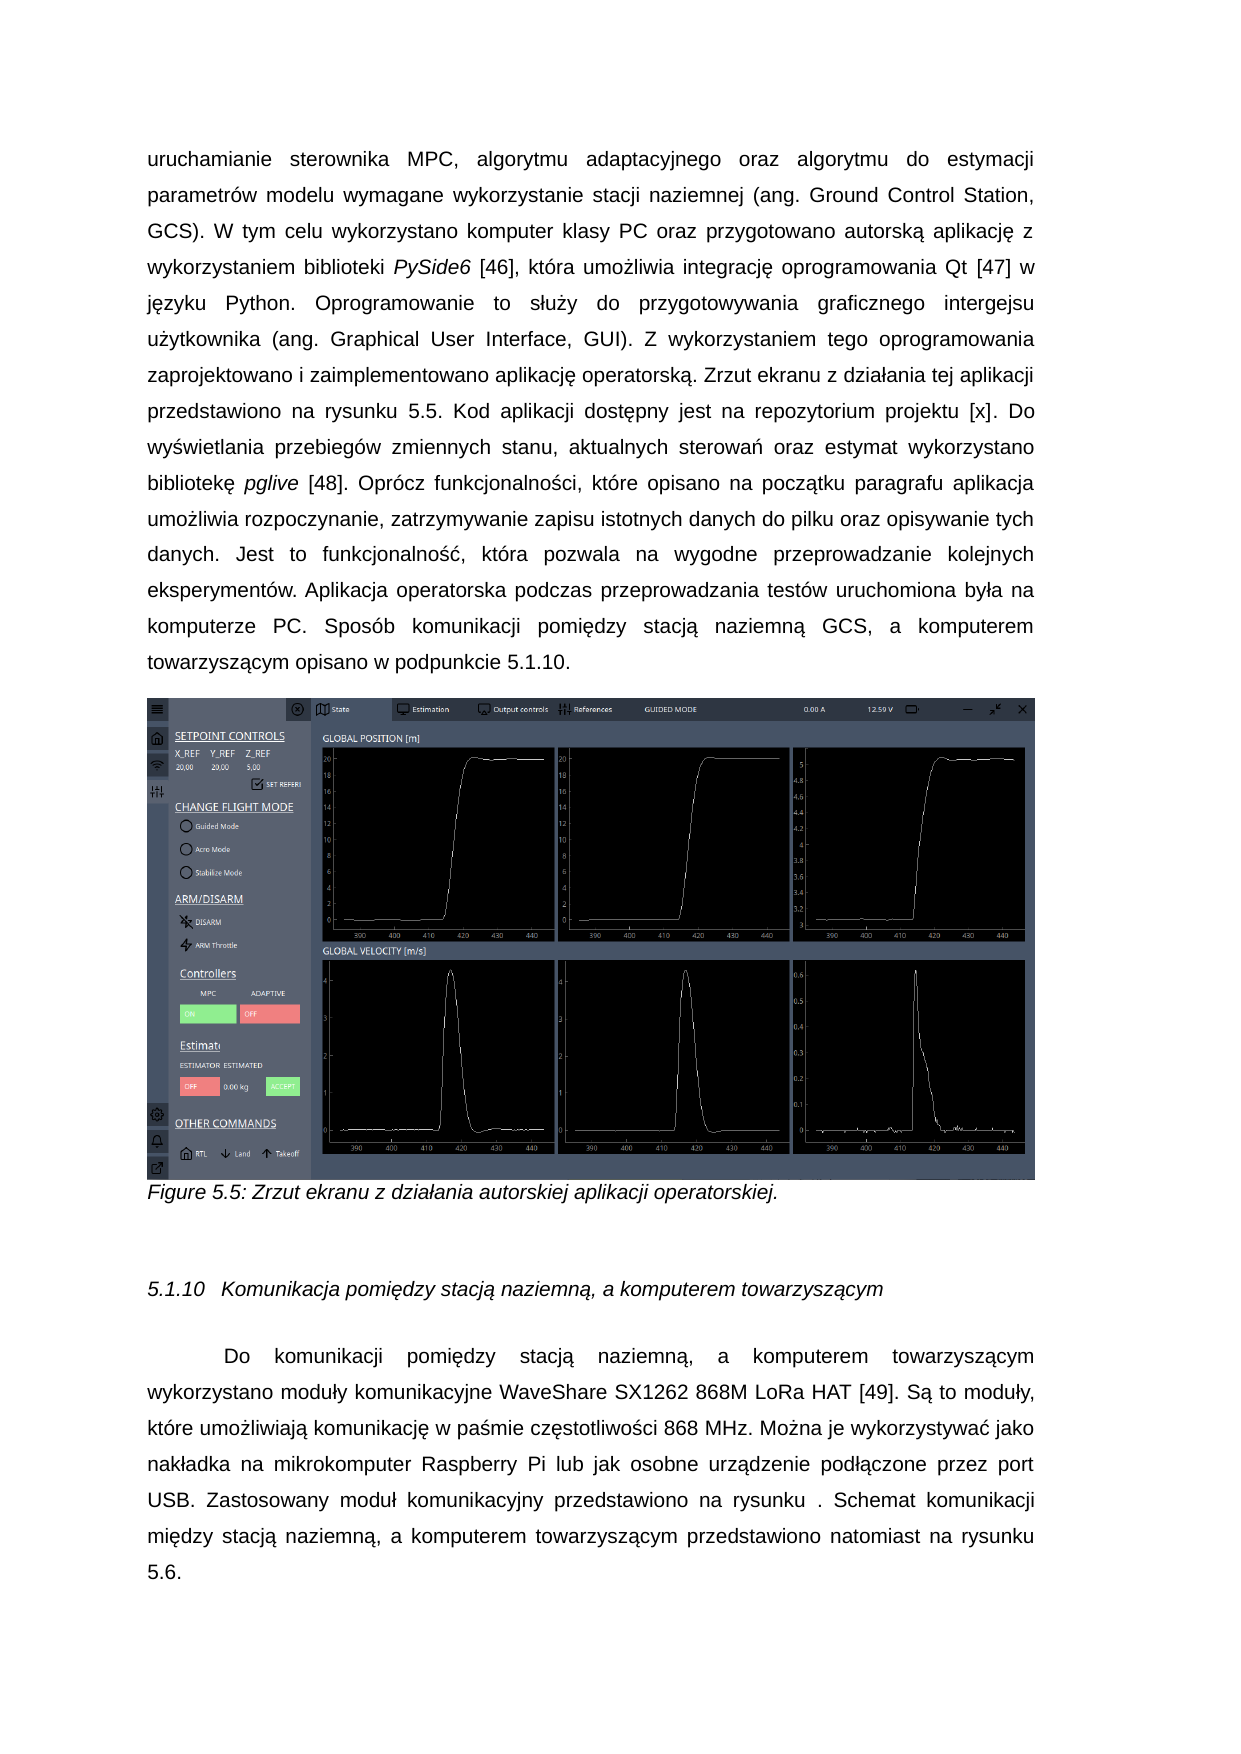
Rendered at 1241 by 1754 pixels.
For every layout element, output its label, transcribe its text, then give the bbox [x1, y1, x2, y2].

text uruchamianie sterownika MPC, algorytmu adaptacyjnego oraz algorytmu do estymacji parametrów modelu wymagane wykorzystanie stacji naziemnej (ang. Ground Control Station, GCS). W tym celu wykorzystano komputer klasy PC oraz przygotowano autorską aplikację z wykorzystaniem biblioteki PySide6 [46], która umożliwia integrację oprogramowania Qt [47] w języku Python. Oprogramowanie to służy do przygotowywania graficznego intergejsu użytkownika (ang. Graphical User Interface, GUI). Z wykorzystaniem tego oprogramowania zaprojektowano i zaimplementowano aplikację operatorską. Zrzut ekranu z działania tej aplikacji przedstawiono na rysunku 5.5. Kod aplikacji dostępny jest na repozytorium projektu [x]. Do wyświetlania przebiegów zmiennych stanu, aktualnych sterowań oraz estymat wykorzystano bibliotekę pglive [48]. Oprócz funkcjonalności, które opisano na początku paragrafu aplikacja umożliwia rozpoczynanie, zatrzymywanie zapisu istotnych danych do pilku oraz opisywanie tych danych. Jest to funkcjonalność, która pozwala na wygodne przeprowadzanie kolejnych eksperymentów. Aplikacja operatorska podczas przeprowadzania testów uruchomiona była na komputerze PC. Sposób komunikacji pomiędzy stacją naziemną GCS, a komputerem towarzyszącym opisano w podpunkcie 5.1.10. [147, 147, 1035, 674]
subtitle Komunikacja pomiędzy stacją naziemną, a komputerem towarzyszącym [147, 1277, 1035, 1301]
picture [147, 698, 1035, 1180]
text Do komunikacji pomiędzy stacją naziemną, a komputerem towarzyszącym wykorzystano moduły komunikacyjne WaveShare SX1262 868M LoRa HAT [49]. Są to moduły, które umożliwiają komunikację w paśmie częstotliwości 868 MHz. Można je wykorzystywać jako nakładka na mikrokomputer Raspberry Pi lub jak osobne urządzenie podłączone przez port USB. Zastosowany moduł komunikacyjny przedstawiono na rysunku . Schemat komunikacji między stacją naziemną, a komputerem towarzyszącym przedstawiono natomiast na rysunku 5.6. [147, 1344, 1035, 1584]
text Figure 5.5: Zrzut ekranu z działania autorskiej aplikacji operatorskiej. [147, 1180, 1035, 1204]
